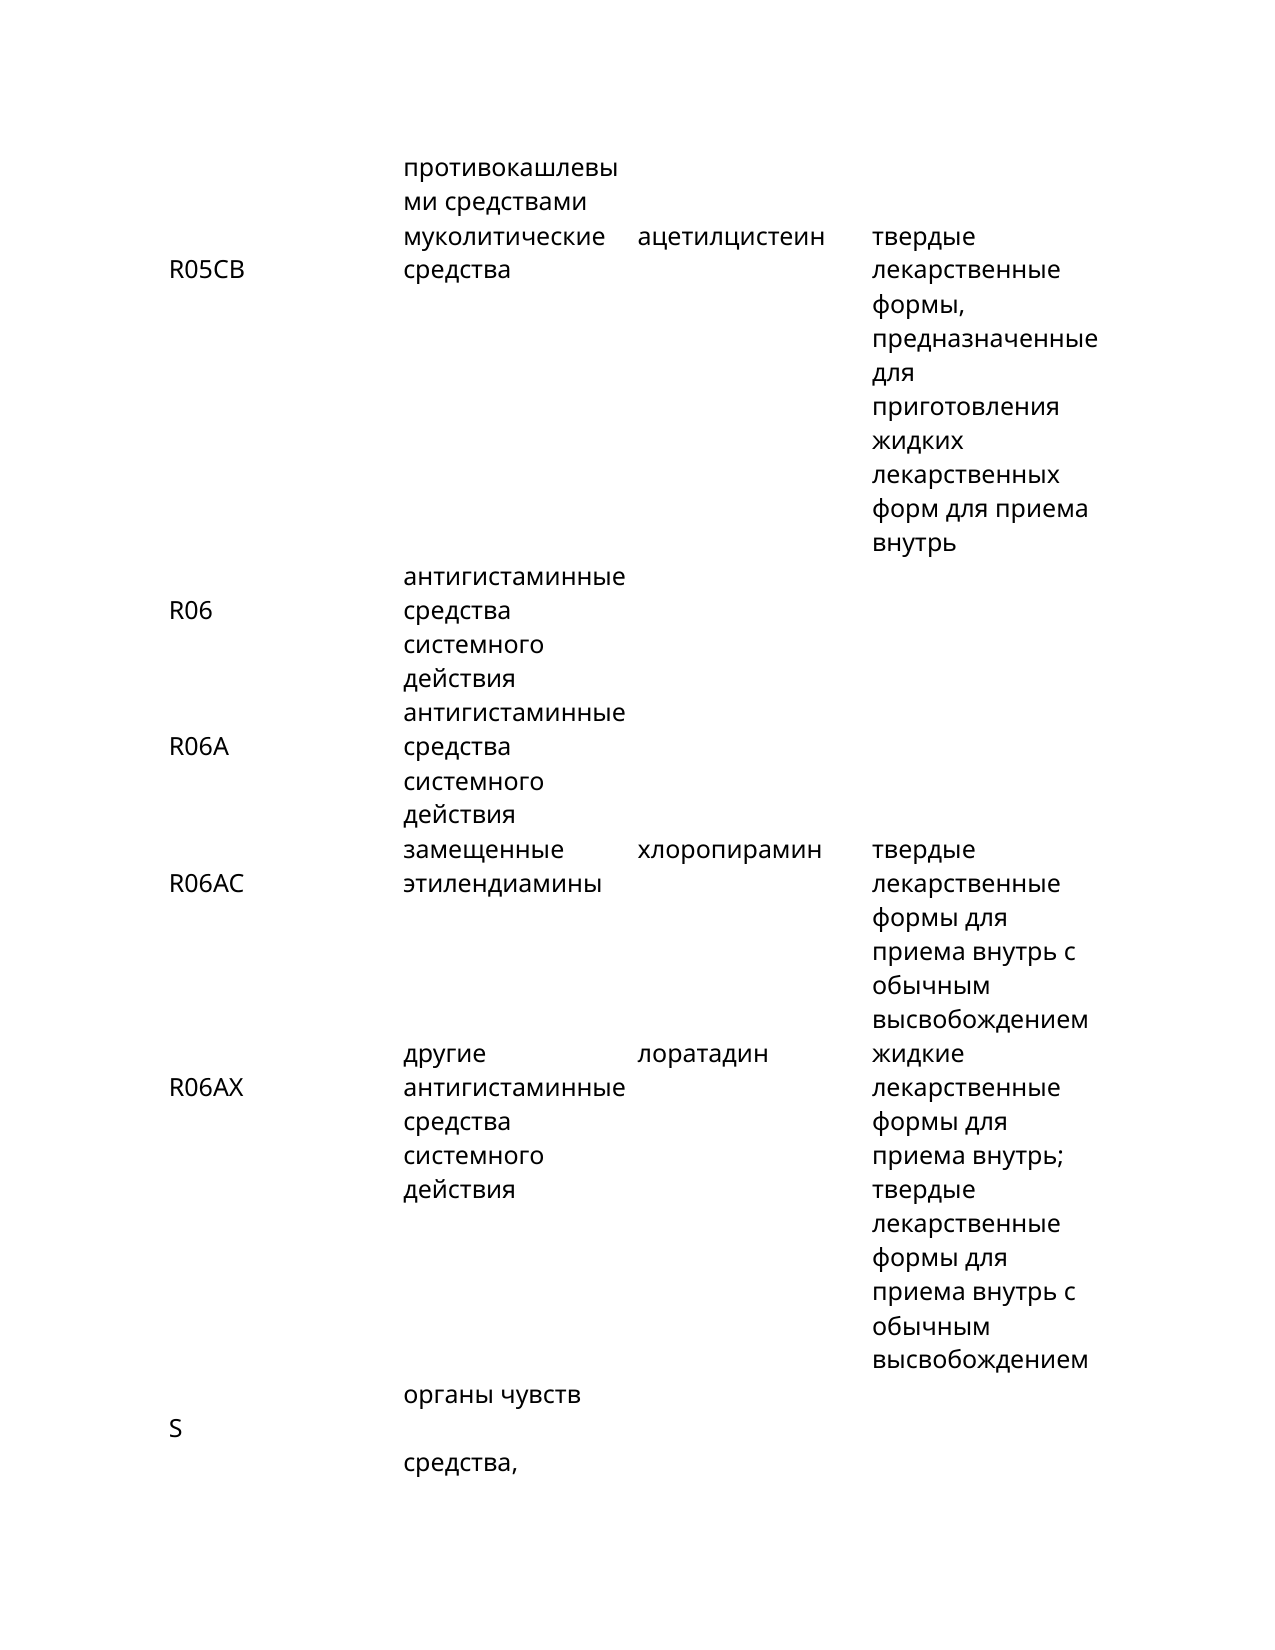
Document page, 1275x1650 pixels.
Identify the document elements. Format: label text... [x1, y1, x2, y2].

table_cell [872, 150, 1106, 218]
table_cell [169, 150, 403, 218]
table_cell R06A [169, 695, 403, 831]
table_cell средства, [403, 1444, 637, 1478]
table_cell органы чувств [403, 1376, 637, 1444]
table_cell R06AX [169, 1036, 403, 1376]
table_cell лоратадин [638, 1036, 872, 1376]
table_cell [169, 1444, 403, 1478]
table_cell муколитические средства [403, 218, 637, 559]
table_cell антигистаминные средства системного действия [403, 559, 637, 695]
table_cell жидкие лекарственные формы для приема внутрь; твердые лекарственные формы для приема внутрь с обычным высвобождением [872, 1036, 1106, 1376]
table_cell [638, 150, 872, 218]
table_cell хлоропирамин [638, 831, 872, 1036]
table_cell твердые лекарственные формы для приема внутрь с обычным высвобождением [872, 831, 1106, 1036]
table_cell твердые лекарственные формы, предназначенные для приготовления жидких лекарственных форм для приема внутрь [872, 218, 1106, 559]
table_cell антигистаминные средства системного действия [403, 695, 637, 831]
table_cell ацетилцистеин [638, 218, 872, 559]
table_cell [872, 1444, 1106, 1478]
table_cell противокашлевыми средствами [403, 150, 637, 218]
table_cell R06 [169, 559, 403, 695]
table_cell другие антигистаминные средства системного действия [403, 1036, 637, 1376]
table_cell [638, 1444, 872, 1478]
table_cell [638, 559, 872, 695]
table_cell [638, 695, 872, 831]
table_cell [872, 695, 1106, 831]
table_cell [638, 1376, 872, 1444]
table_cell R05CB [169, 218, 403, 559]
table_cell S [169, 1376, 403, 1444]
table_cell [872, 559, 1106, 695]
table_cell [872, 1376, 1106, 1444]
table_cell R06AC [169, 831, 403, 1036]
table_cell замещенные этилендиамины [403, 831, 637, 1036]
